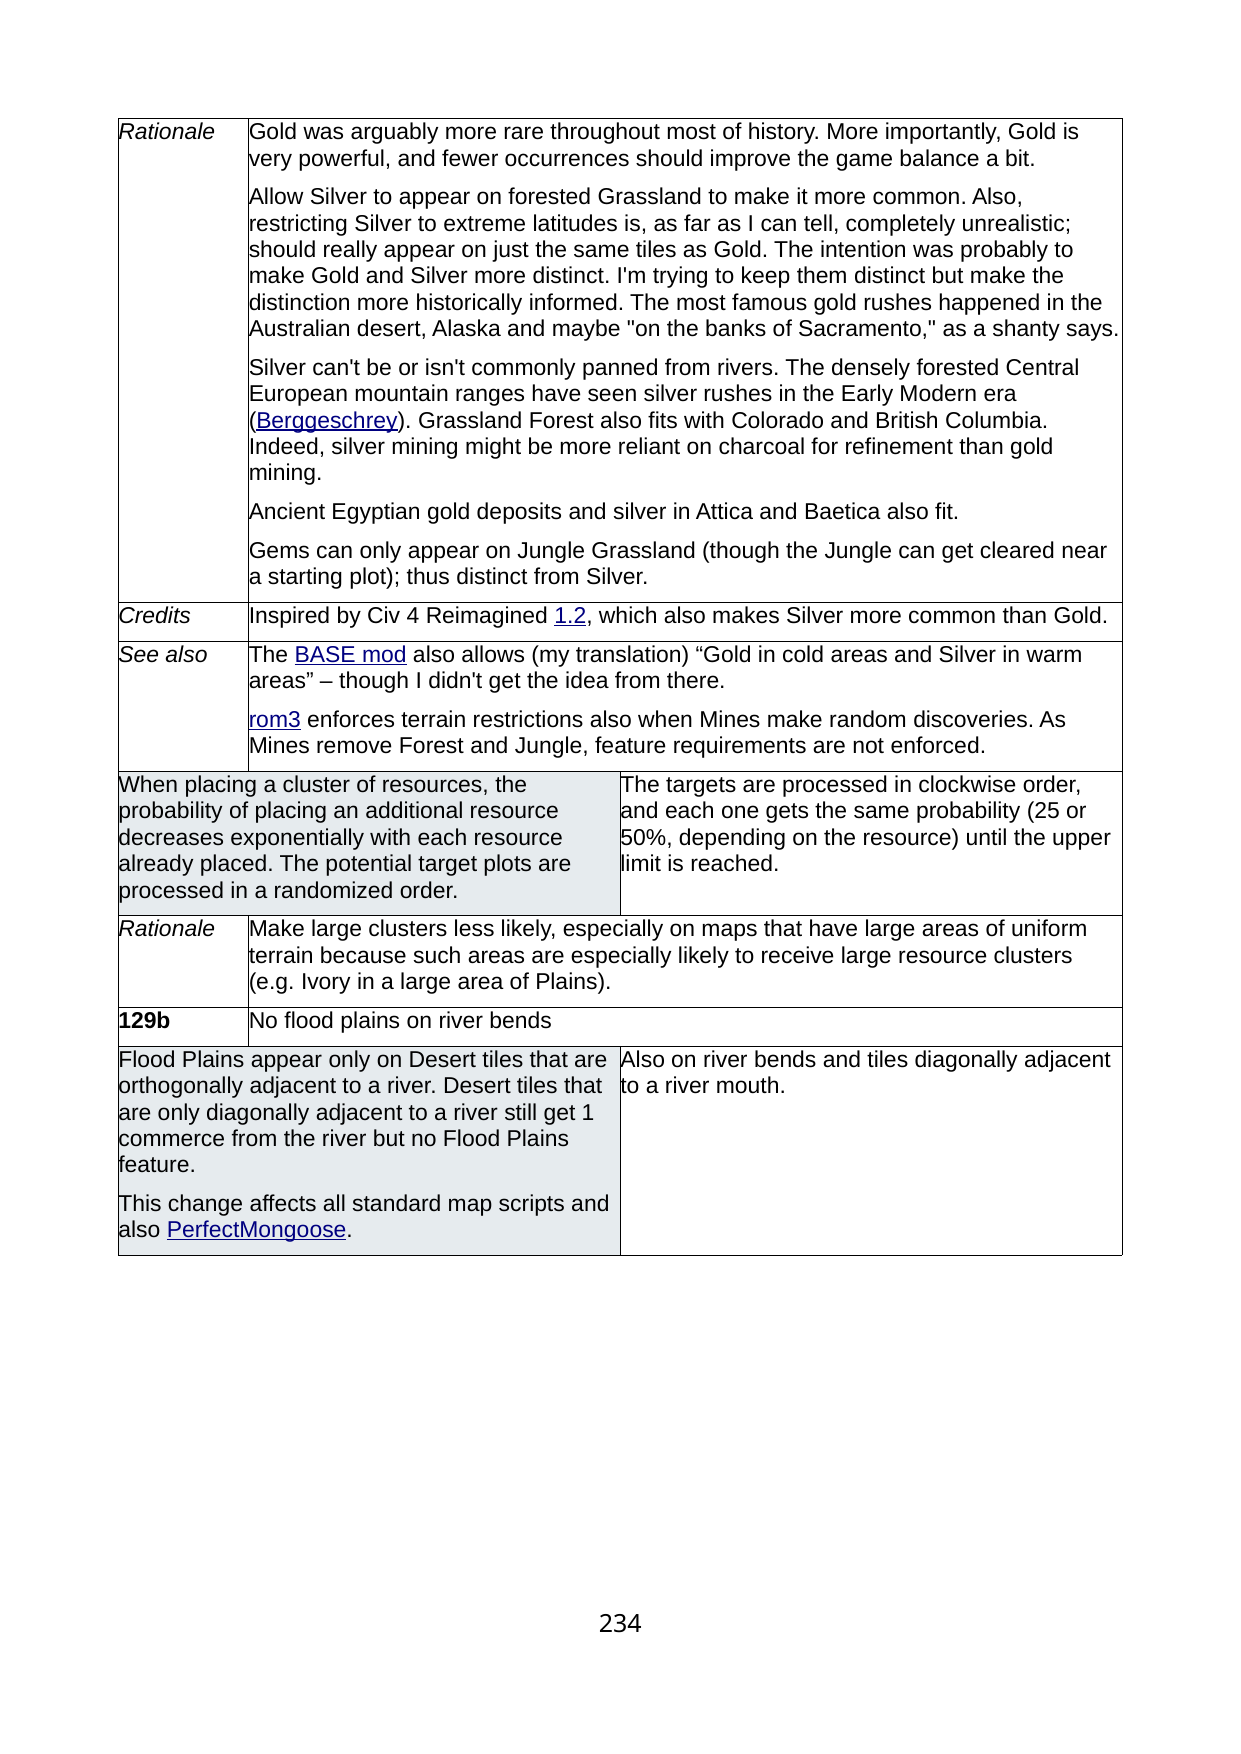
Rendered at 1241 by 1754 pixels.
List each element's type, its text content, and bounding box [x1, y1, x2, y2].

table_cell Flood Plains appear only on Desert tiles that are orthogonally adjacent to a river. Desert tiles that are only diagonally adjacent to a river still get 1 commerce from the river but no Flood Plains feature. This change affects all standard map scripts and also PerfectMongoose. [119, 1047, 620, 1255]
table_cell Rationale [119, 119, 248, 602]
table_cell Credits [119, 603, 248, 641]
table_cell 129b [119, 1008, 248, 1046]
table_cell The BASE mod also allows (my translation) “Gold in cold areas and Silver in warm areas” – though I didn't get the idea from there. rom3 enforces terrain restrictions also when Mines make random discoveries. As Mines remove Forest and Jungle, feature requirements are not enforced. [249, 642, 1122, 771]
table_cell Make large clusters less likely, especially on maps that have large areas of uniform terrain because such areas are especially likely to receive large resource clusters (e.g. Ivory in a large area of Plains). [249, 916, 1122, 1007]
table_cell Rationale [119, 916, 248, 1007]
table_cell When placing a cluster of resources, the probability of placing an additional resource decreases exponentially with each resource already placed. The potential target plots are processed in a randomized order. [119, 772, 620, 915]
table_cell Inspired by Civ 4 Reimagined 1.2, which also makes Silver more common than Gold. [249, 603, 1122, 641]
table_cell See also [119, 642, 248, 771]
table_cell The targets are processed in clockwise order, and each one gets the same probability (25 or 50%, depending on the resource) until the upper limit is reached. [621, 772, 1122, 915]
table_cell No flood plains on river bends [249, 1008, 1122, 1046]
table_cell Also on river bends and tiles diagonally adjacent to a river mouth. [621, 1047, 1122, 1255]
table_cell Gold was arguably more rare throughout most of history. More importantly, Gold is very powerful, and fewer occurrences should improve the game balance a bit. Allow Silver to appear on forested Grassland to make it more common. Also, restricting Silver to extreme latitudes is, as far as I can tell, completely unrealistic; should really appear on just the same tiles as Gold. The intention was probably to make Gold and Silver more distinct. I'm trying to keep them distinct but make the distinction more historically informed. The most famous gold rushes happened in the Australian desert, Alaska and maybe "on the banks of Sacramento," as a shanty says. Silver can't be or isn't commonly panned from rivers. The densely forested Central European mountain ranges have seen silver rushes in the Early Modern era (Berggeschrey). Grassland Forest also fits with Colorado and British Columbia. Indeed, silver mining might be more reliant on charcoal for refinement than gold mining. Ancient Egyptian gold deposits and silver in Attica and Baetica also fit. Gems can only appear on Jungle Grassland (though the Jungle can get cleared near a starting plot); thus distinct from Silver. [249, 119, 1122, 602]
